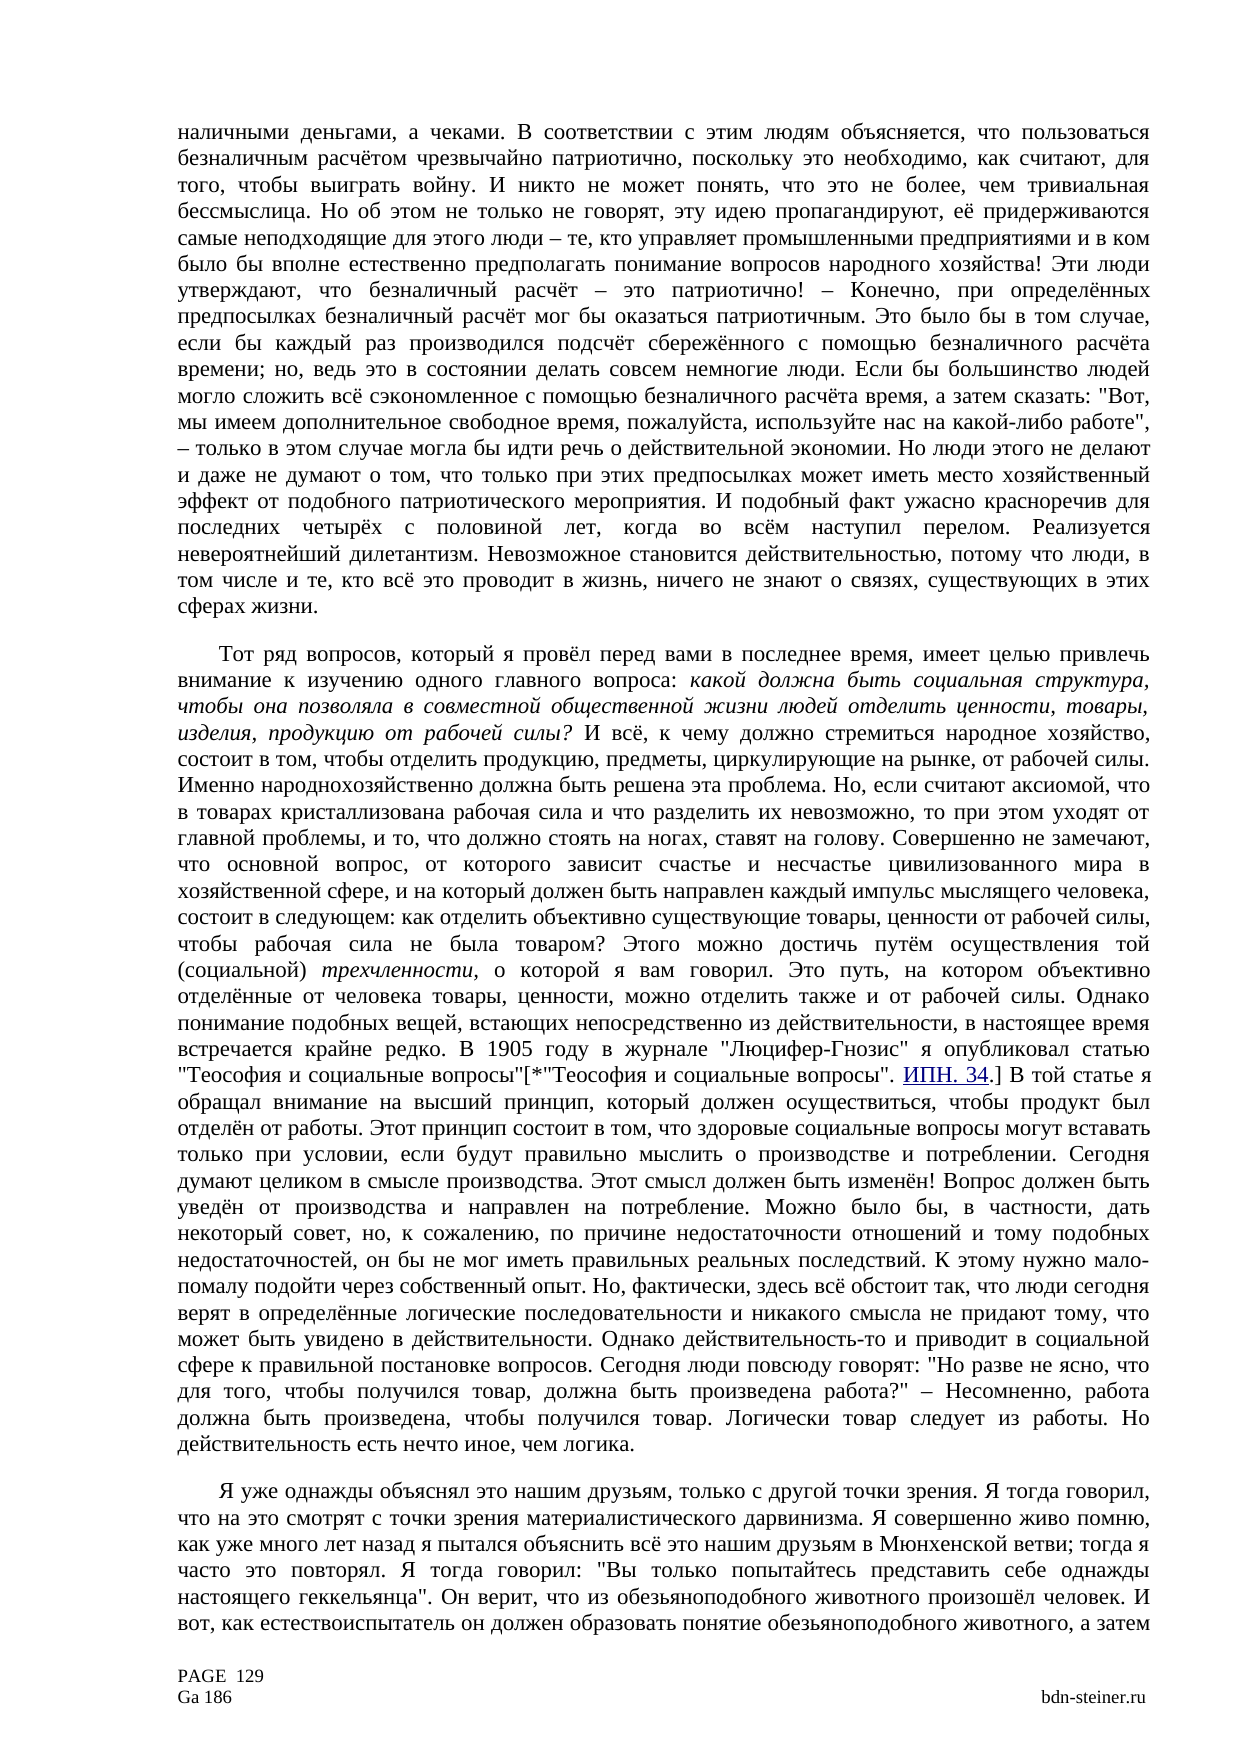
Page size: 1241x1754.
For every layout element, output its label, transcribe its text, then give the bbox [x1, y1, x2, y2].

text Тот ряд вопросов, который я провёл перед вами в последнее время, имеет целью привлечь внимание к изучению одного главного вопроса: какой должна быть социальная структура, чтобы она позволяла в совместной общественной жизни людей отделить ценности, товары, изделия, продукцию от рабочей силы? И всё, к чему должно стремиться народное хозяйство, состоит в том, чтобы отделить продукцию, предметы, циркулирующие на рынке, от рабочей силы. Именно народнохозяйственно должна быть решена эта проблема. Но, если считают аксиомой, что в товарах кристаллизована рабочая сила и что разделить их невозможно, то при этом уходят от главной проблемы, и то, что должно стоять на ногах, ставят на голову. Совершенно не замечают, что основной вопрос, от которого зависит счастье и несчастье цивилизованного мира в хозяйственной сфере, и на который должен быть направлен каждый импульс мыслящего человека, состоит в следующем: как отделить объективно существующие товары, ценности от рабочей силы, чтобы рабочая сила не была товаром? Этого можно достичь путём осуществления той (социальной) трехчленности, о которой я вам говорил. Это путь, на котором объективно отделённые от человека товары, ценности, можно отделить также и от рабочей силы. Однако понимание подобных вещей, встающих непосредственно из действительности, в настоящее время встречается крайне редко. В 1905 году в журнале "Люцифер-Гнозис" я опубликовал статью "Теософия и социальные вопросы"[*"Теософия и социальные вопросы". ИПН. 34.] В той статье я обращал внимание на высший принцип, который должен осуществиться, чтобы продукт был отделён от работы. Этот принцип состоит в том, что здоровые социальные вопросы могут вставать только при условии, если будут правильно мыслить о производстве и потреблении. Сегодня думают целиком в смысле производства. Этот смысл должен быть изменён! Вопрос должен быть уведён от производства и направлен на потребление. Можно было бы, в частности, дать некоторый совет, но, к сожалению, по причине недостаточности отношений и тому подобных недостаточностей, он бы не мог иметь правильных реальных последствий. К этому нужно мало-помалу подойти через собственный опыт. Но, фактически, здесь всё обстоит так, что люди сегодня верят в определённые логические последовательности и никакого смысла не придают тому, что может быть увидено в действительности. Однако действительность-то и приводит в социальной сфере к правильной постановке вопросов. Сегодня люди повсюду говорят: "Но разве не ясно, что для того, чтобы получился товар, должна быть произведена работа?" – Несомненно, работа должна быть произведена, чтобы получился товар. Логически товар следует из работы. Но действительность есть нечто иное, чем логика. [177, 640, 1152, 1457]
text наличными деньгами, а чеками. В соответствии с этим людям объясняется, что пользоваться безналичным расчётом чрезвычайно патриотично, поскольку это необходимо, как считают, для того, чтобы выиграть войну. И никто не может понять, что это не более, чем тривиальная бессмыслица. Но об этом не только не говорят, эту идею пропагандируют, её придерживаются самые неподходящие для этого люди – те, кто управляет промышленными предприятиями и в ком было бы вполне естественно предполагать понимание вопросов народного хозяйства! Эти люди утверждают, что безналичный расчёт – это патриотично! – Конечно, при определённых предпосылках безналичный расчёт мог бы оказаться патриотичным. Это было бы в том случае, если бы каждый раз производился подсчёт сбережённого с помощью безналичного расчёта времени; но, ведь это в состоянии делать совсем немногие люди. Если бы большинство людей могло сложить всё сэкономленное с помощью безналичного расчёта время, а затем сказать: "Вот, мы имеем дополнительное свободное время, пожалуйста, используйте нас на какой-либо работе", – только в этом случае могла бы идти речь о действительной экономии. Но люди этого не делают и даже не думают о том, что только при этих предпосылках может иметь место хозяйственный эффект от подобного патриотического мероприятия. И подобный факт ужасно красноречив для последних четырёх с половиной лет, когда во всём наступил перелом. Реализуется невероятнейший дилетантизм. Невозможное становится действительностью, потому что люди, в том числе и те, кто всё это проводит в жизнь, ничего не знают о связях, существующих в этих сферах жизни. [177, 118, 1152, 619]
text Я уже однажды объяснял это нашим друзьям, только с другой точки зрения. Я тогда говорил, что на это смотрят с точки зрения материалистического дарвинизма. Я совершенно живо помню, как уже много лет назад я пытался объяснить всё это нашим друзьям в Мюнхенской ветви; тогда я часто это повторял. Я тогда говорил: "Вы только попытайтесь представить себе однажды настоящего геккельянца". Он верит, что из обезьяноподобного животного произошёл человек. И вот, как естествоиспытатель он должен образовать понятие обезьяноподобного животного, а затем [177, 1477, 1152, 1636]
